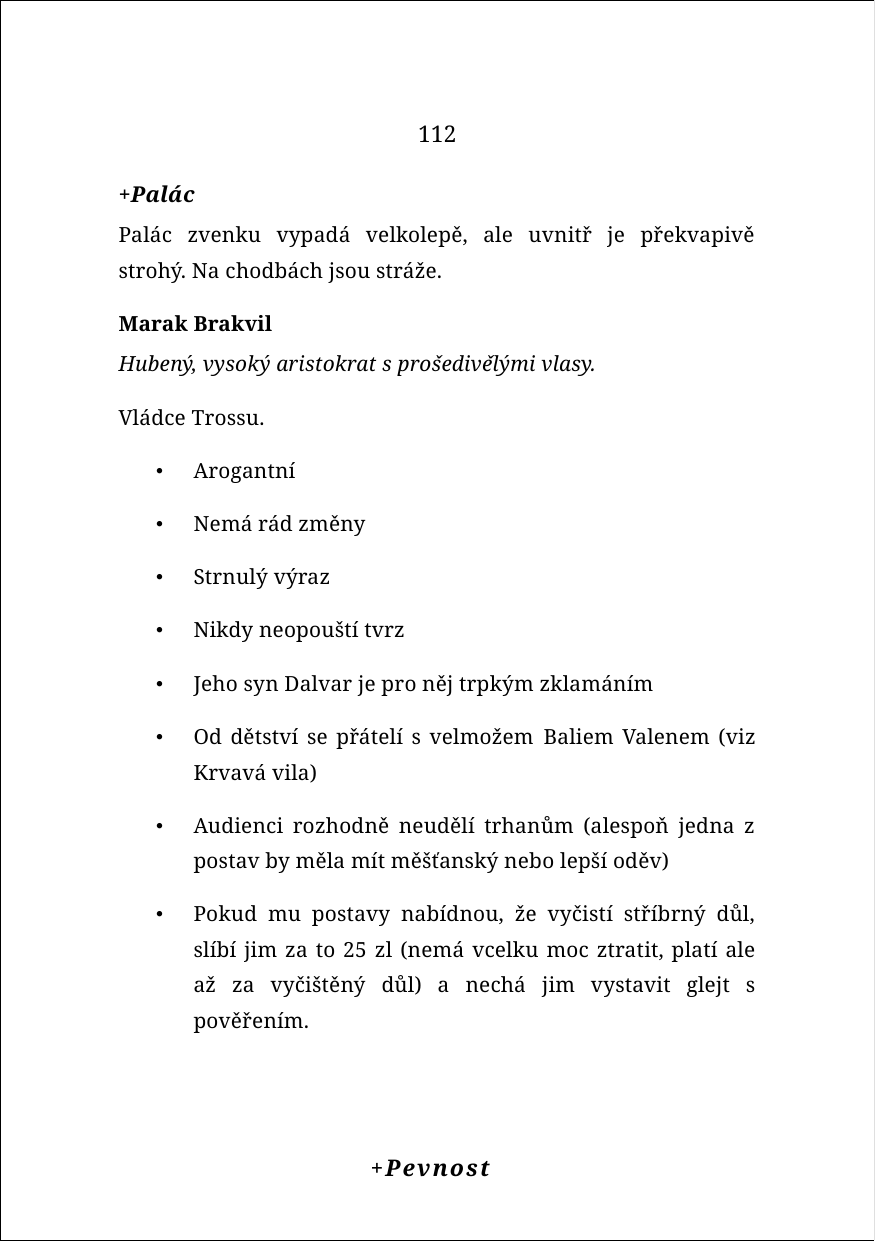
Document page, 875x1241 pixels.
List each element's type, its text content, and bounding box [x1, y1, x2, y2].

list Strnulý výraz [156, 562, 756, 591]
list Audienci rozhodně neudělí trhanům (alespoň jedna z postav by měla mít měšťanský nebo lepší oděv) [156, 811, 756, 875]
list Nikdy neopouští tvrz [156, 616, 756, 644]
subtitle Marak Brakvil [118, 309, 756, 338]
subtitle +Palác [118, 179, 756, 209]
list Jeho syn Dalvar je pro něj trpkým zklamáním [156, 669, 756, 697]
text Hubený, vysoký aristokrat s prošedivělými vlasy. [118, 349, 756, 378]
text Palác zvenku vypadá velkolepě, ale uvnitř je překvapivě strohý. Na chodbách jsou stráže. [118, 221, 756, 284]
list Arogantní [156, 456, 756, 484]
list Nemá rád změny [156, 509, 756, 538]
list Od dětství se přátelí s velmožem Baliem Valenem (viz Krvavá vila) [156, 722, 756, 786]
text Vládce Trossu. [118, 403, 756, 431]
list Pokud mu postavy nabídnou, že vyčistí stříbrný důl, slíbí jim za to 25 zl (nemá vcelku moc ztratit, platí ale až za vyčištěný důl) a nechá jim vystavit glejt s pověřením. [156, 899, 756, 1034]
